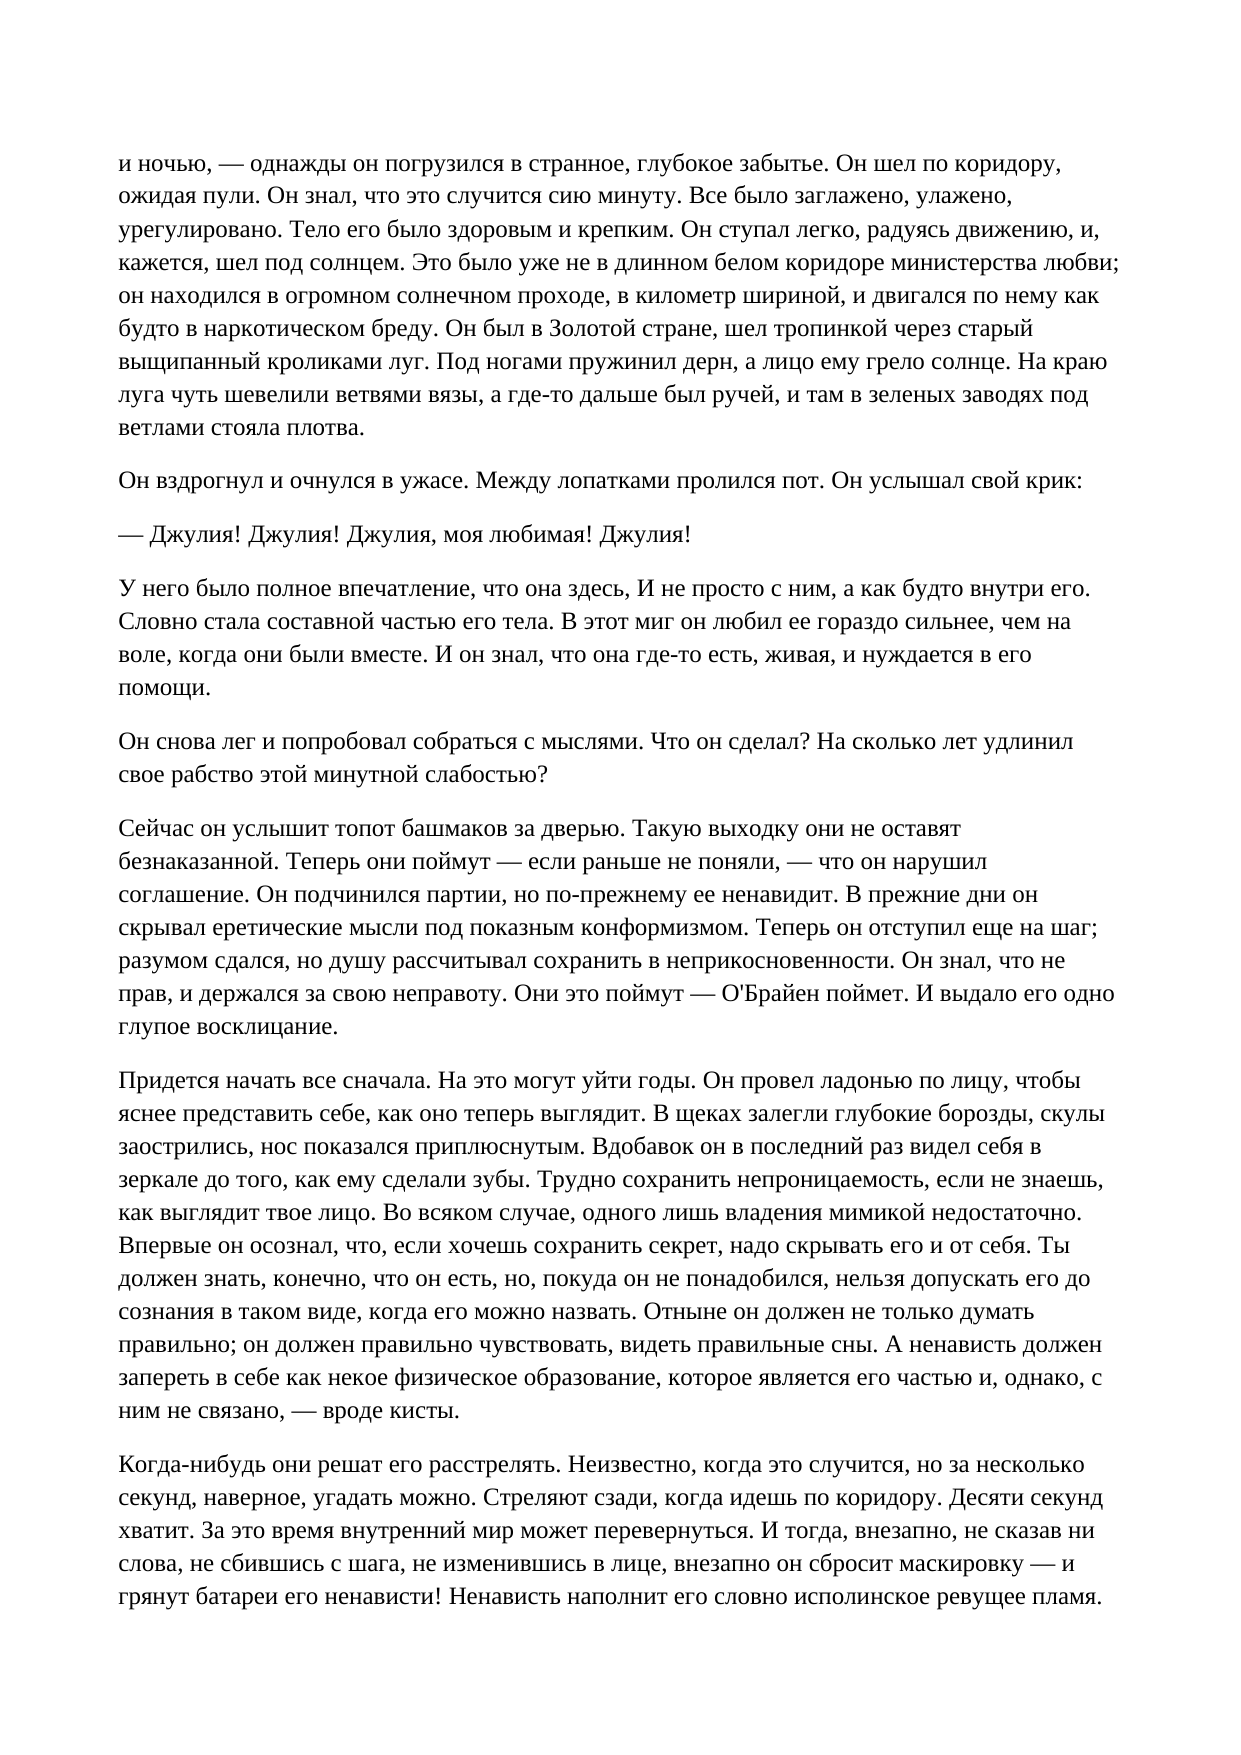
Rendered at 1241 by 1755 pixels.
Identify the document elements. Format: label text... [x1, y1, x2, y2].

text — Джулия! Джулия! Джулия, моя любимая! Джулия! [118, 519, 1122, 548]
text У него было полное впечатление, что она здесь, И не просто с ним, а как будто внутри его. Словно стала составной частью его тела. В этот миг он любил ее гораздо сильнее, чем на воле, когда они были вместе. И он знал, что она где-то есть, живая, и нуждается в его помощи. [118, 573, 1122, 701]
text Он снова лег и попробовал собраться с мыслями. Что он сделал? На сколько лет удлинил свое рабство этой минутной слабостью? [118, 726, 1122, 788]
text Придется начать все сначала. На это могут уйти годы. Он провел ладонью по лицу, чтобы яснее представить себе, как оно теперь выглядит. В щеках залегли глубокие борозды, скулы заострились, нос показался приплюснутым. Вдобавок он в последний раз видел себя в зеркале до того, как ему сделали зубы. Трудно сохранить непроницаемость, если не знаешь, как выглядит твое лицо. Во всяком случае, одного лишь владения мимикой недостаточно. Впервые он осознал, что, если хочешь сохранить секрет, надо скрывать его и от себя. Ты должен знать, конечно, что он есть, но, покуда он не понадобился, нельзя допускать его до сознания в таком виде, когда его можно назвать. Отныне он должен не только думать правильно; он должен правильно чувствовать, видеть правильные сны. А ненависть должен запереть в себе как некое физическое образование, которое является его частью и, однако, с ним не связано, — вроде кисты. [118, 1065, 1122, 1424]
text и ночью, — однажды он погрузился в странное, глубокое забытье. Он шел по коридору, ожидая пули. Он знал, что это случится сию минуту. Все было заглажено, улажено, урегулировано. Тело его было здоровым и крепким. Он ступал легко, радуясь движению, и, кажется, шел под солнцем. Это было уже не в длинном белом коридоре министерства любви; он находился в огромном солнечном проходе, в километр шириной, и двигался по нему как будто в наркотическом бреду. Он был в Золотой стране, шел тропинкой через старый выщипанный кроликами луг. Под ногами пружинил дерн, а лицо ему грело солнце. На краю луга чуть шевелили ветвями вязы, а где-то дальше был ручей, и там в зеленых заводях под ветлами стояла плотва. [118, 148, 1122, 441]
text Он вздрогнул и очнулся в ужасе. Между лопатками пролился пот. Он услышал свой крик: [118, 466, 1122, 494]
text Когда-нибудь они решат его расстрелять. Неизвестно, когда это случится, но за несколько секунд, наверное, угадать можно. Стреляют сзади, когда идешь по коридору. Десяти секунд хватит. За это время внутренний мир может перевернуться. И тогда, внезапно, не сказав ни слова, не сбившись с шага, не изменившись в лице, внезапно он сбросит маскировку — и грянут батареи его ненависти! Ненависть наполнит его словно исполинское ревущее пламя. [118, 1449, 1122, 1610]
text Сейчас он услышит топот башмаков за дверью. Такую выходку они не оставят безнаказанной. Теперь они поймут — если раньше не поняли, — что он нарушил соглашение. Он подчинился партии, но по-прежнему ее ненавидит. В прежние дни он скрывал еретические мысли под показным конформизмом. Теперь он отступил еще на шаг; разумом сдался, но душу рассчитывал сохранить в неприкосновенности. Он знал, что не прав, и держался за свою неправоту. Они это поймут — О'Брайен поймет. И выдало его одно глупое восклицание. [118, 813, 1122, 1040]
